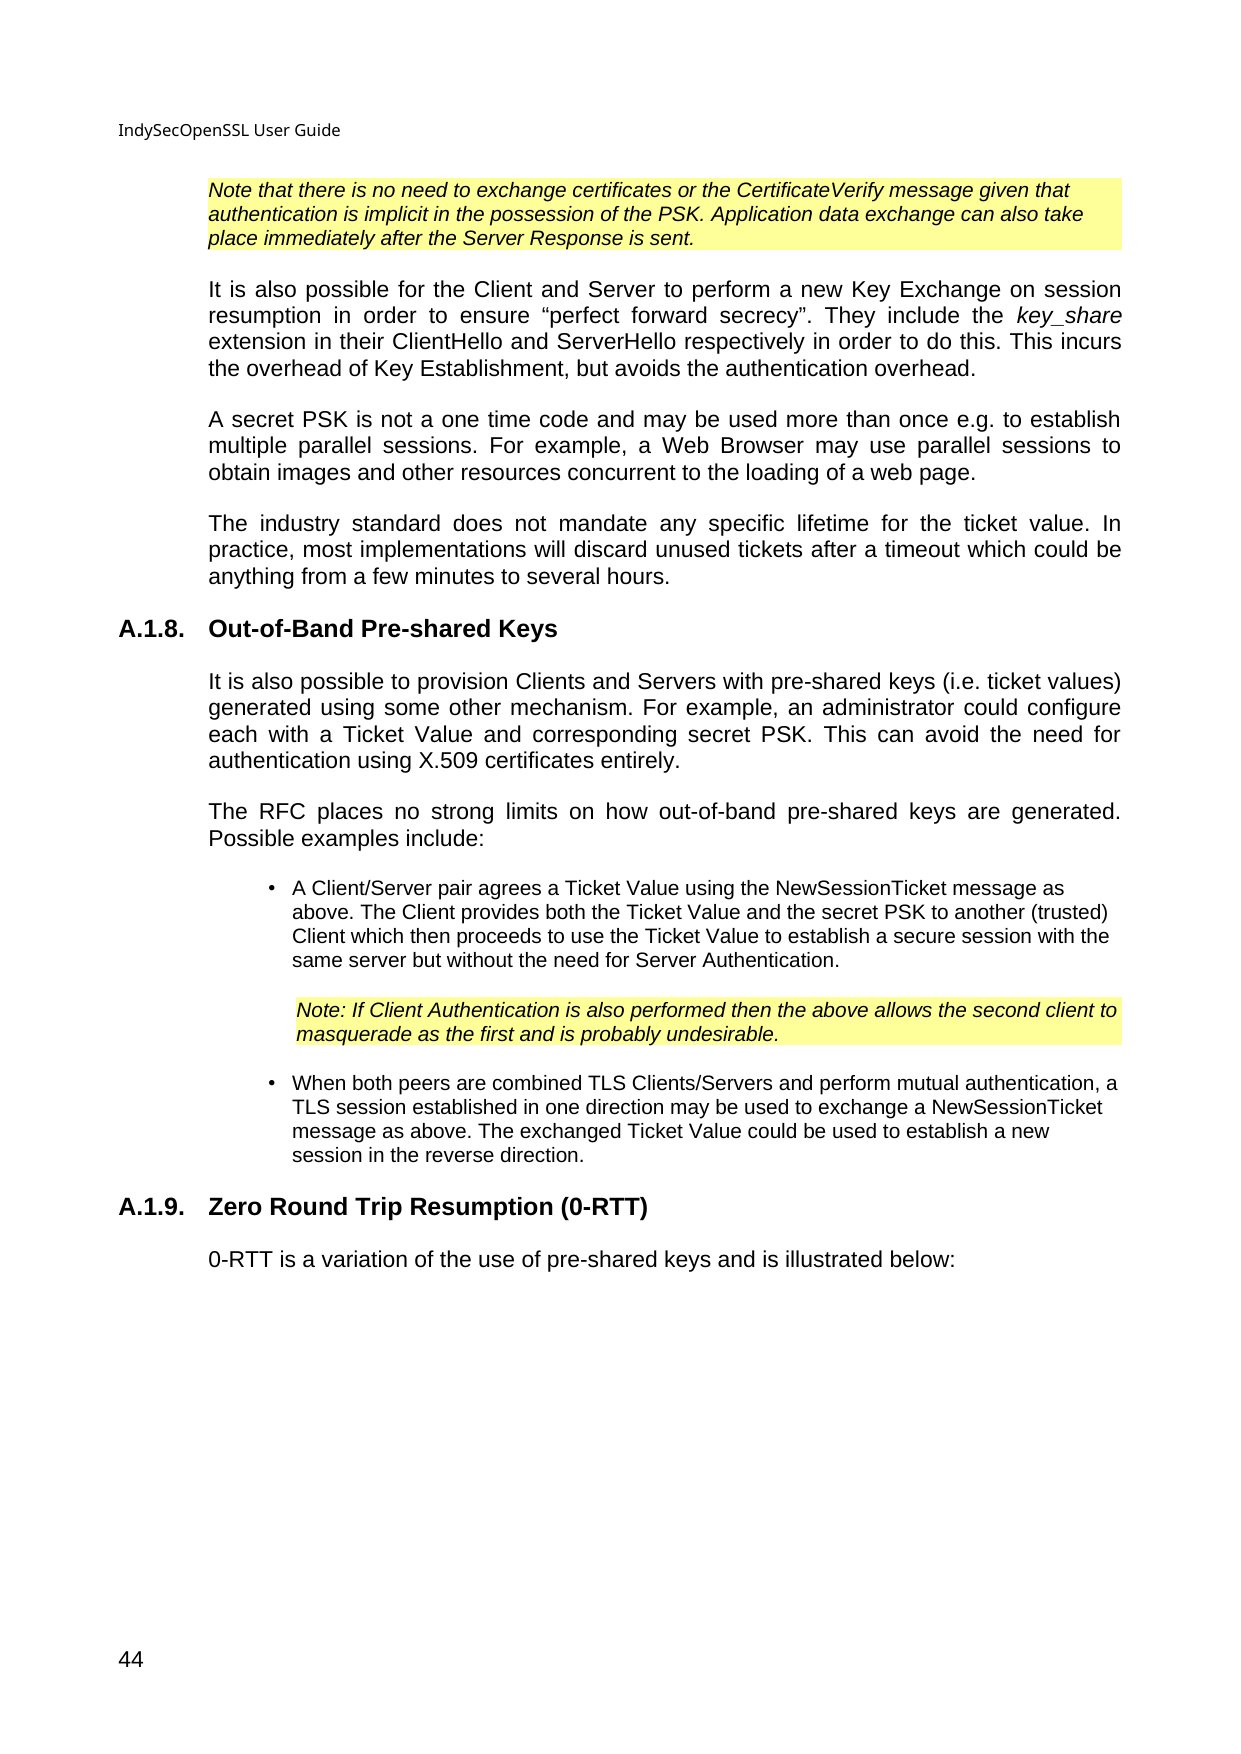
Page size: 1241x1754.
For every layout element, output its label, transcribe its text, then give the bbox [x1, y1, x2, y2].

subtitle Zero Round Trip Resumption (0-RTT) [118, 1192, 1122, 1221]
text It is also possible for the Client and Server to perform a new Key Exchange on session resumption in order to ensure “perfect forward secrecy”. They include the key_share extension in their ClientHello and ServerHello respectively in order to do this. This incurs the overhead of Key Establishment, but avoids the authentication overhead. [208, 276, 1122, 381]
text It is also possible to provision Clients and Servers with pre-shared keys (i.e. ticket values) generated using some other mechanism. For example, an administrator could configure each with a Ticket Value and corresponding secret PSK. This can avoid the need for authentication using X.509 certificates entirely. [208, 668, 1122, 773]
subtitle Out-of-Band Pre-shared Keys [118, 614, 1122, 643]
text A secret PSK is not a one time code and may be used more than once e.g. to establish multiple parallel sessions. For example, a Web Browser may use parallel sessions to obtain images and other resources concurrent to the loading of a web page. [208, 406, 1122, 485]
text The industry standard does not mandate any specific lifetime for the ticket value. In practice, most implementations will discard unused tickets after a timeout which could be anything from a few minutes to several hours. [208, 510, 1122, 589]
list A Client/Server pair agrees a Ticket Value using the NewSessionTicket message as above. The Client provides both the Ticket Value and the secret PSK to another (trusted) Client which then proceeds to use the Ticket Value to establish a secure session with the same server but without the need for Server Authentication. [268, 876, 1122, 972]
text The RFC places no strong limits on how out-of-band pre-shared keys are generated. Possible examples include: [208, 798, 1122, 851]
text Note: If Client Authentication is also performed then the above allows the second client to masquerade as the first and is probably undesirable. [296, 997, 1122, 1045]
text 0-RTT is a variation of the use of pre-shared keys and is illustrated below: [208, 1246, 1122, 1272]
text Note that there is no need to exchange certificates or the CertificateVerify message given that authentication is implicit in the possession of the PSK. Application data exchange can also take place immediately after the Server Response is sent. [208, 178, 1122, 250]
list When both peers are combined TLS Clients/Servers and perform mutual authentication, a TLS session established in one direction may be used to exchange a NewSessionTicket message as above. The exchanged Ticket Value could be used to establish a new session in the reverse direction. [268, 1071, 1122, 1167]
